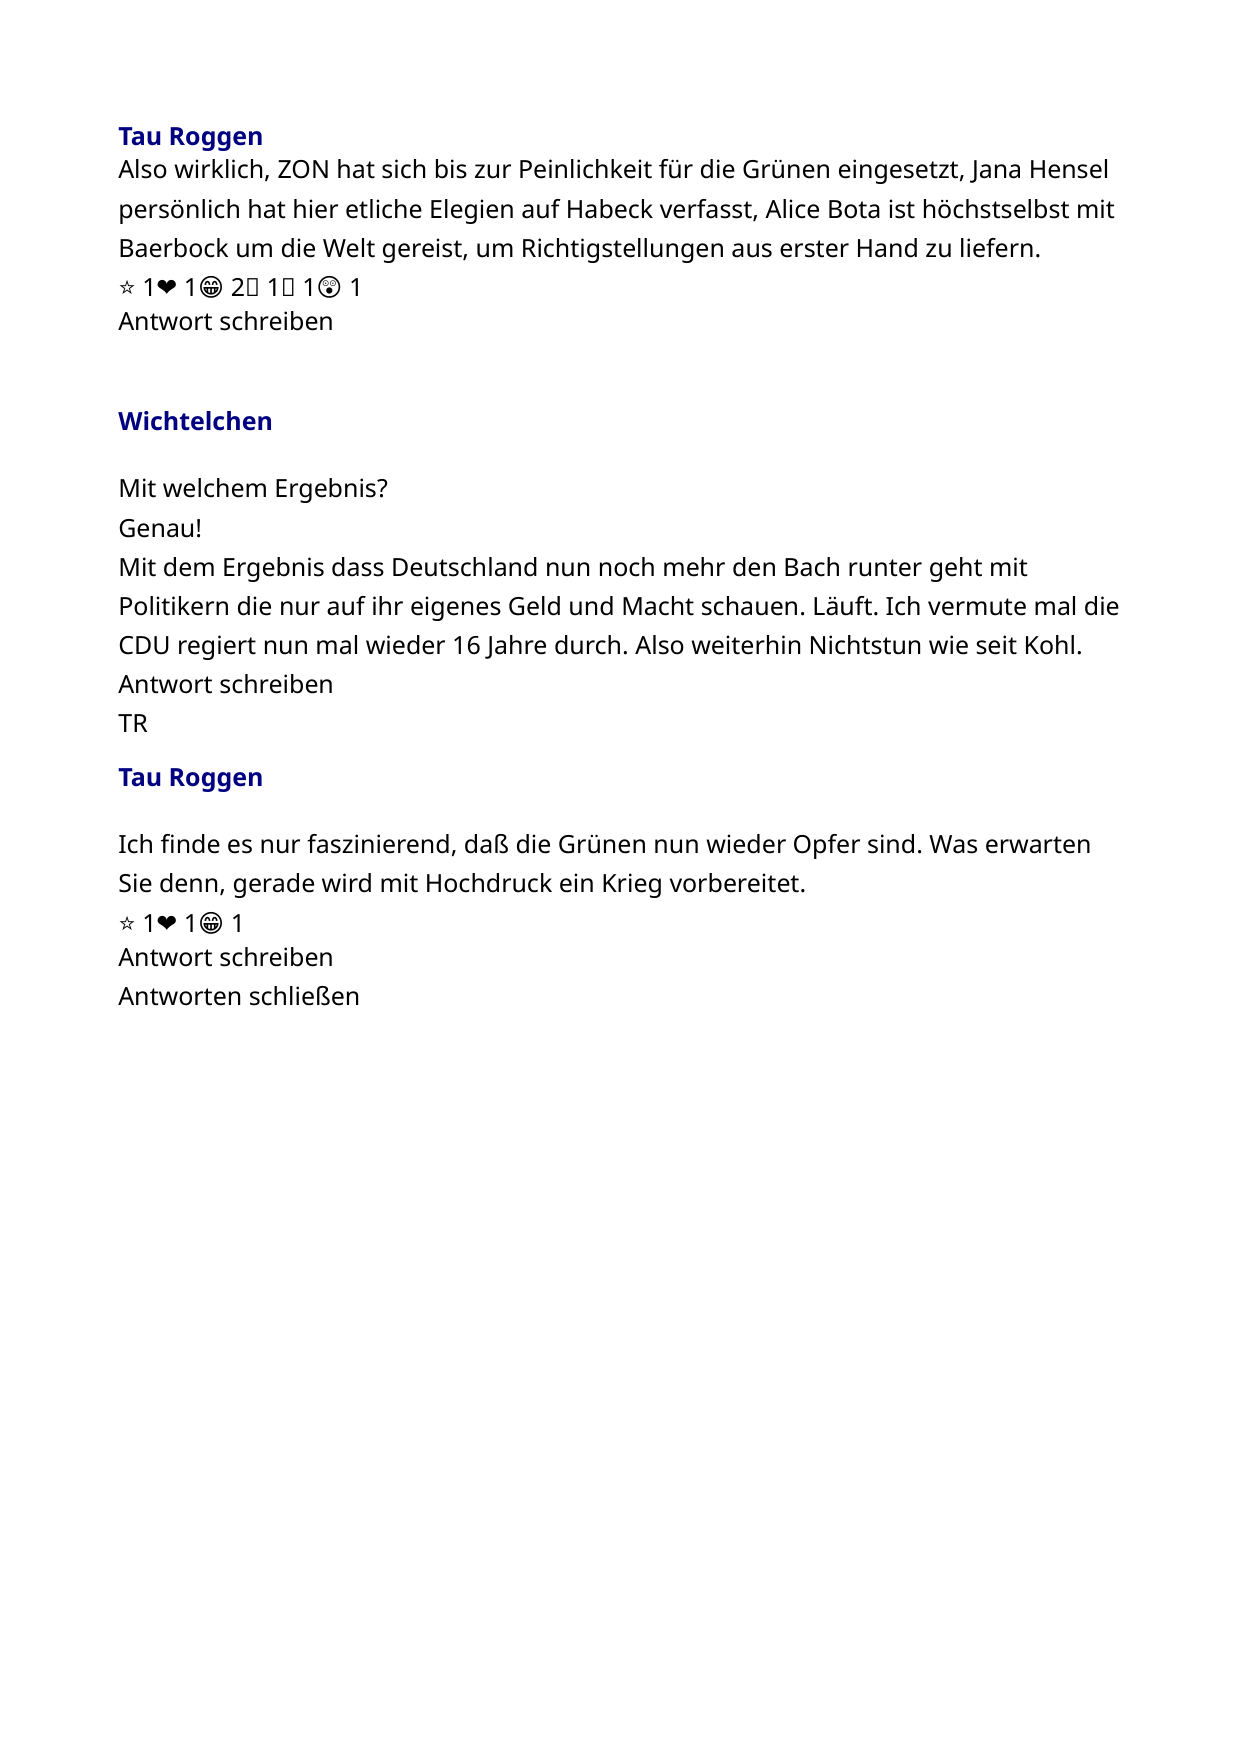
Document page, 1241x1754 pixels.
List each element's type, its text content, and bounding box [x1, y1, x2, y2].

text ⭐️ 1❤️ 1😁 1 [118, 905, 1122, 939]
text Also wirklich, ZON hat sich bis zur Peinlichkeit für die Grünen eingesetzt, Jana Hensel persönlich hat hier etliche Elegien auf Habeck verfasst, Alice Bota ist höchstselbst mit Baerbock um die Welt gereist, um Richtigstellungen aus erster Hand zu liefern. [118, 152, 1122, 264]
text ⭐️ 1❤️ 1😁 2🙁 1🤨 1😲 1 [118, 270, 1122, 304]
text Antwort schreiben [118, 939, 1122, 973]
subtitle Wichtelchen [118, 404, 1122, 438]
text Mit welchem Ergebnis? [118, 471, 1122, 505]
text Antwort schreiben [118, 667, 1122, 701]
text Antwort schreiben [118, 304, 1122, 338]
text Mit dem Ergebnis dass Deutschland nun noch mehr den Bach runter geht mit Politikern die nur auf ihr eigenes Geld und Macht schauen. Läuft. Ich vermute mal die CDU regiert nun mal wieder 16 Jahre durch. Also weiterhin Nichtstun wie seit Kohl. [118, 549, 1122, 662]
text Ich finde es nur faszinierend, daß die Grünen nun wieder Opfer sind. Was erwarten Sie denn, gerade wird mit Hochdruck ein Krieg vorbereitet. [118, 827, 1122, 900]
text TR [118, 706, 1122, 740]
text Genau! [118, 510, 1122, 544]
text Antworten schließen [118, 978, 1122, 1012]
subtitle Tau Roggen [118, 118, 1122, 152]
subtitle Tau Roggen [118, 760, 1122, 794]
